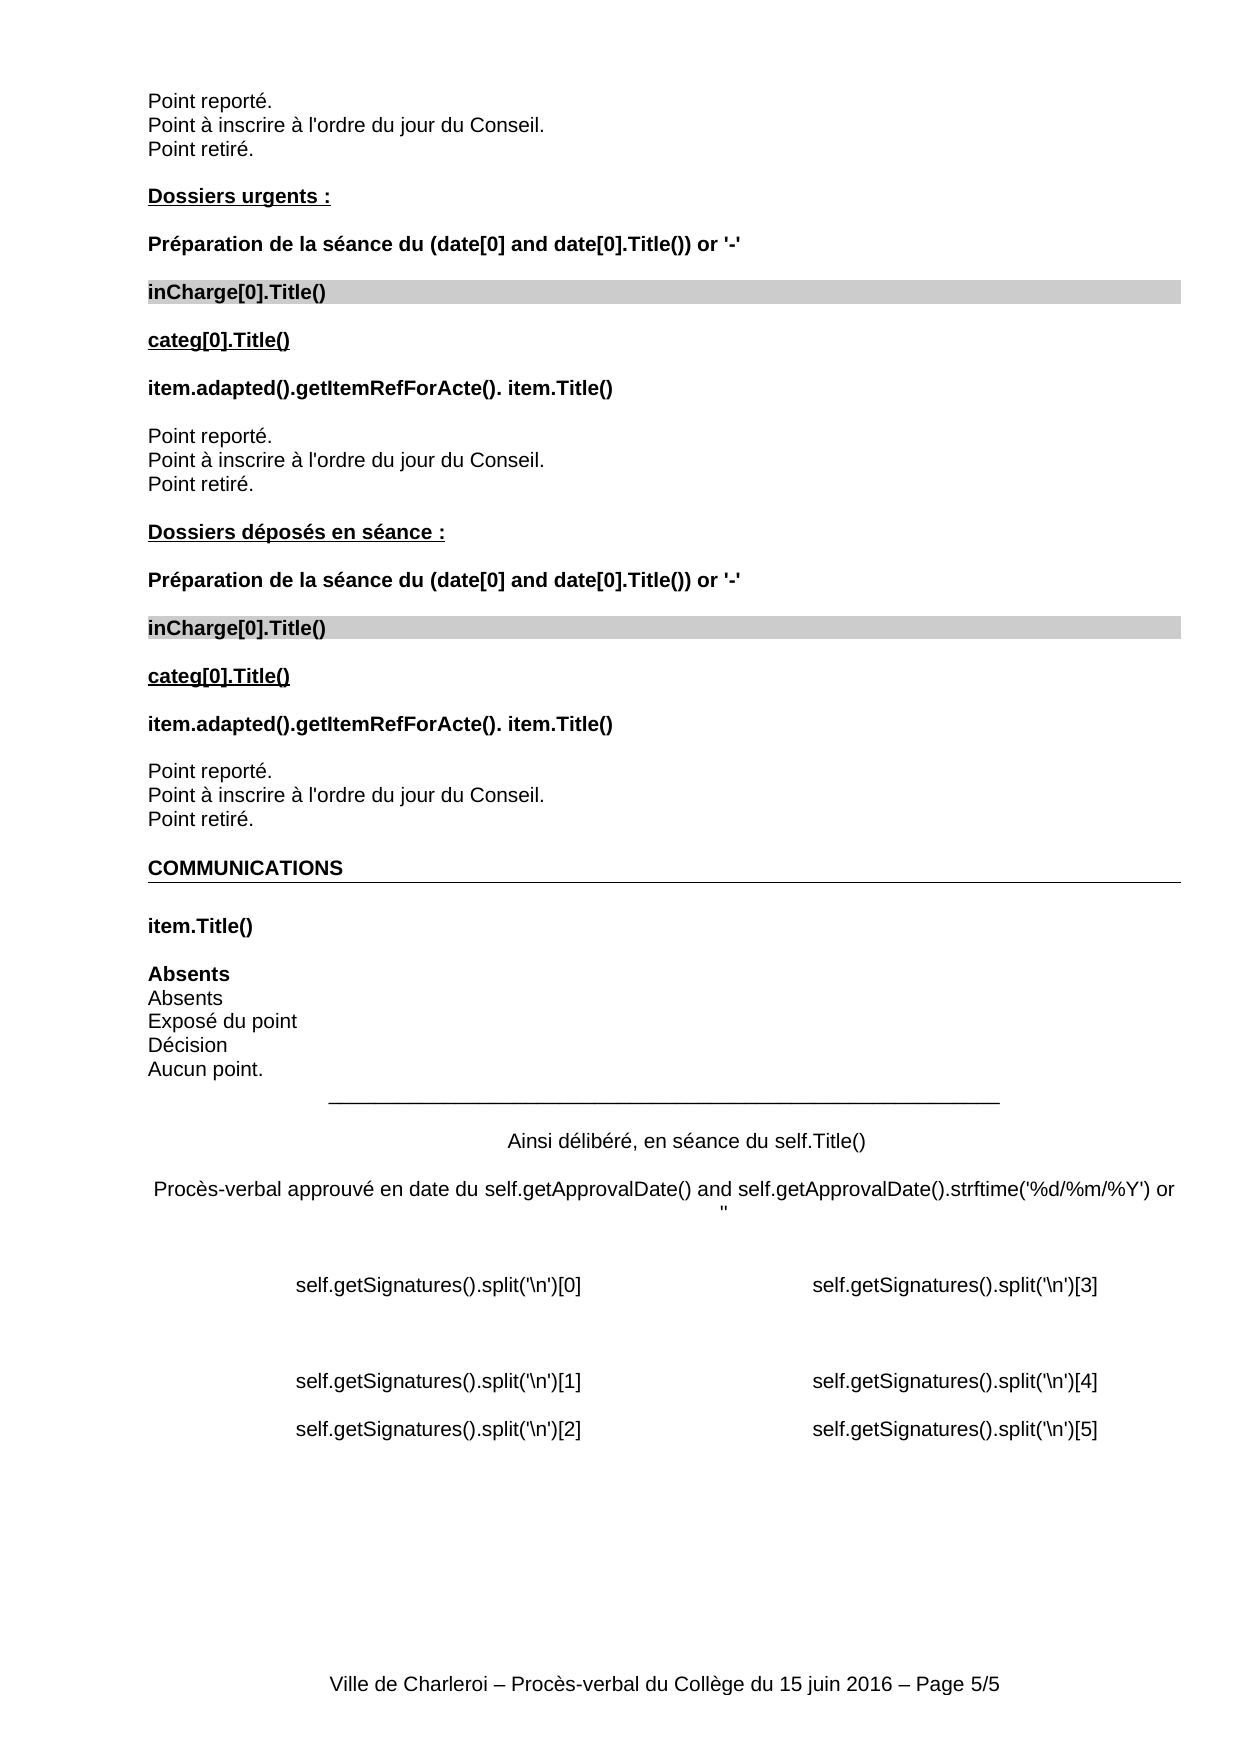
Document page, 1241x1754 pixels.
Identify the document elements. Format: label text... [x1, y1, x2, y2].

text inCharge[0].Title() [148, 616, 1181, 639]
text Point reporté. [148, 424, 1181, 448]
text __________________________________________________________ [148, 1081, 1181, 1105]
text item.adapted().getItemRefForActe(). item.Title() [148, 376, 1181, 400]
text Point à inscrire à l'ordre du jour du Conseil. [148, 112, 1181, 136]
table_cell [148, 1297, 729, 1369]
table_cell self.getSignatures().split('\n')[5] [729, 1417, 1181, 1441]
text categ[0].Title() [148, 328, 1181, 352]
text Dossiers déposés en séance : [148, 496, 1181, 544]
text item.adapted().getItemRefForActe(). item.Title() [148, 711, 1181, 735]
text Ainsi délibéré, en séance du self.Title() [192, 1129, 1181, 1153]
text Dossiers urgents : [148, 160, 1181, 208]
text Absents [148, 961, 1181, 985]
table_cell self.getSignatures().split('\n')[2] [148, 1417, 729, 1441]
table_header self.getSignatures().split('\n')[0] [148, 1273, 729, 1297]
text Point reporté. [148, 88, 1181, 112]
text Point retiré. [148, 472, 1181, 496]
text Aucun point. [148, 1057, 1181, 1081]
text Préparation de la séance du (date[0] and date[0].Title()) or '-' [148, 232, 1181, 256]
text item.Title() [148, 913, 1181, 937]
text Préparation de la séance du (date[0] and date[0].Title()) or '-' [148, 568, 1181, 592]
text Point retiré. [148, 807, 1181, 831]
text categ[0].Title() [148, 663, 1181, 687]
table_header self.getSignatures().split('\n')[3] [729, 1273, 1181, 1297]
text Point retiré. [148, 136, 1181, 160]
text Exposé du point [148, 1009, 1181, 1033]
text Point à inscrire à l'ordre du jour du Conseil. [148, 448, 1181, 472]
subtitle COMMUNICATIONS [148, 856, 1181, 882]
text inCharge[0].Title() [148, 280, 1181, 304]
text Point reporté. [148, 759, 1181, 783]
table_cell self.getSignatures().split('\n')[4] [729, 1369, 1181, 1417]
text Procès-verbal approuvé en date du self.getApprovalDate() and self.getApprovalDate().strftime('%d/%m/%Y') or '' [148, 1177, 1181, 1225]
text Décision [148, 1033, 1181, 1057]
text Absents [148, 985, 1181, 1009]
table_cell [729, 1297, 1181, 1369]
table_cell self.getSignatures().split('\n')[1] [148, 1369, 729, 1417]
text Point à inscrire à l'ordre du jour du Conseil. [148, 783, 1181, 807]
